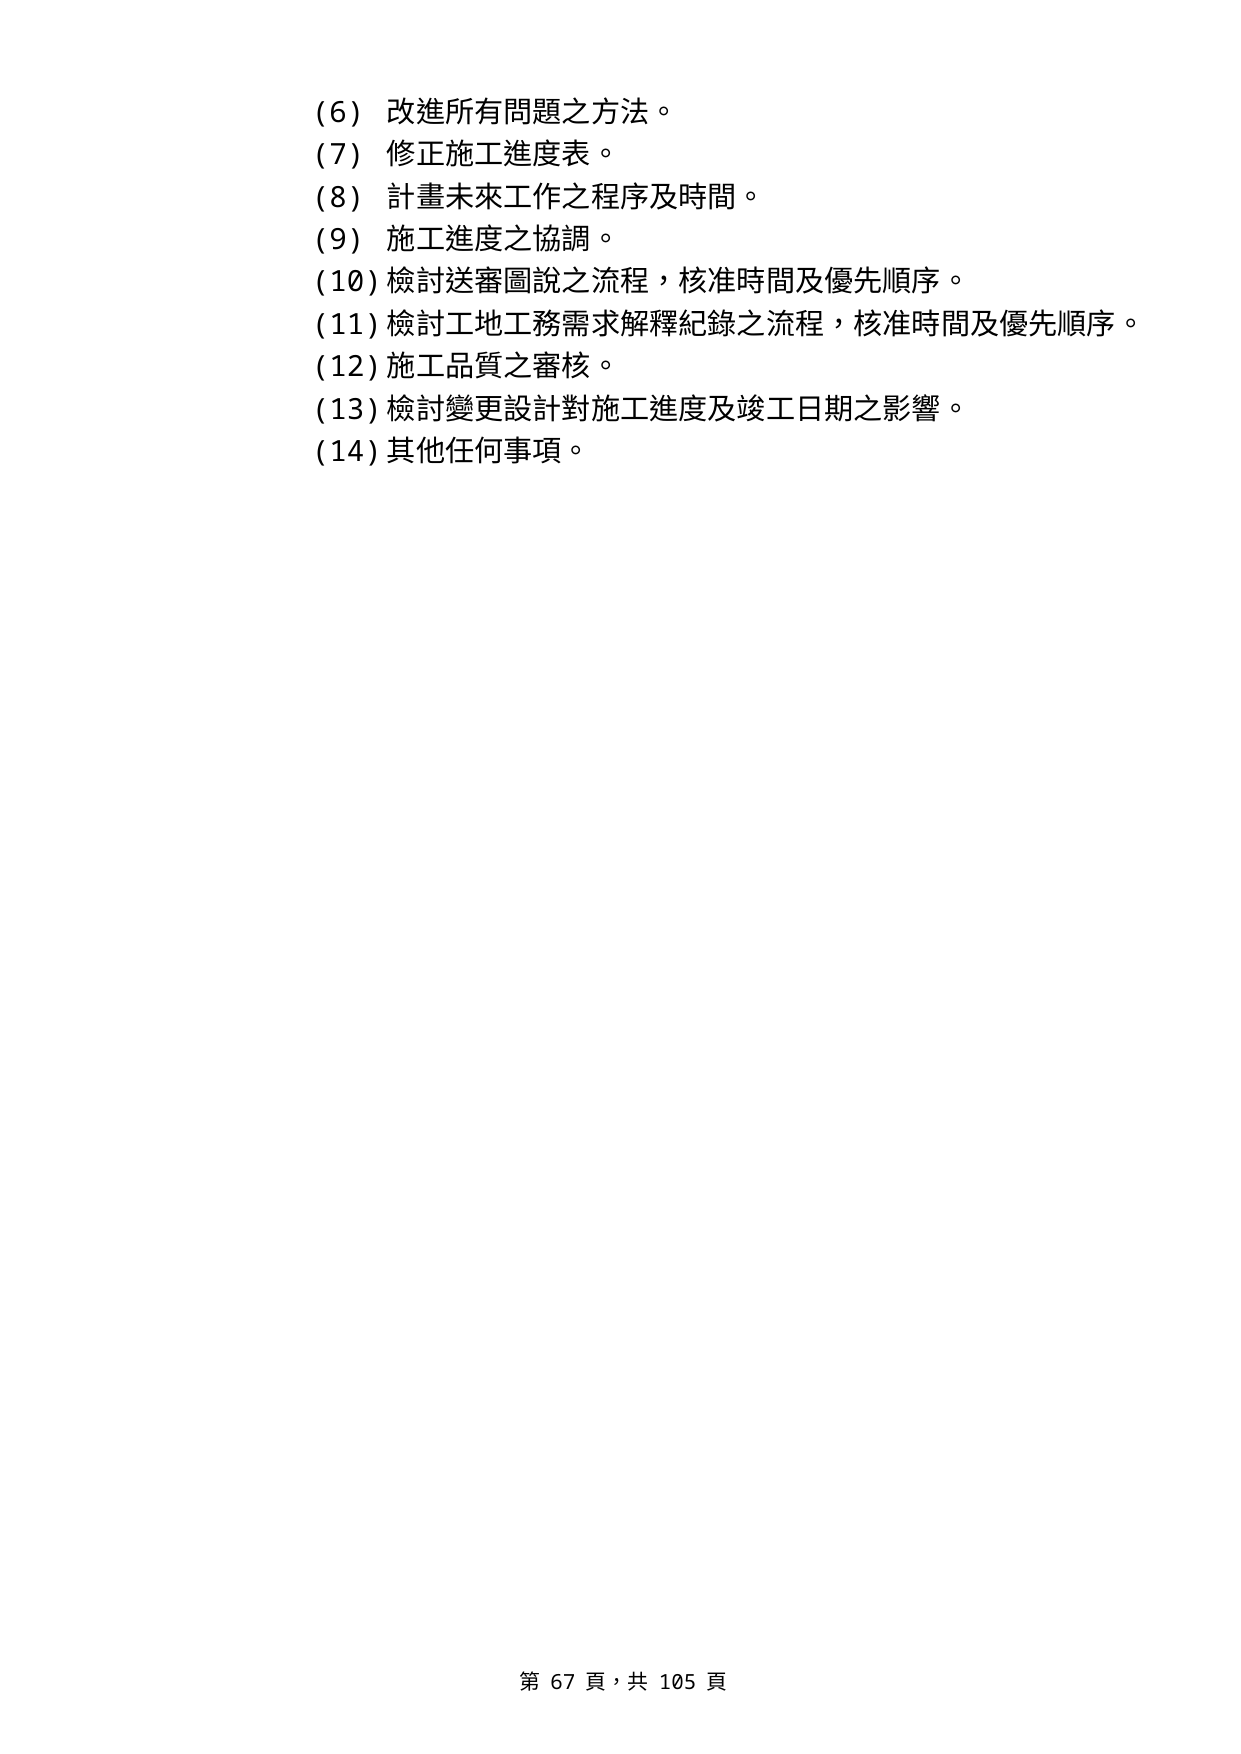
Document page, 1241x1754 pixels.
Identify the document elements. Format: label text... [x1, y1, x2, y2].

list 檢討變更設計對施工進度及竣工日期之影響。 [312, 385, 1122, 428]
list 檢討送審圖說之流程，核准時間及優先順序。 [312, 258, 1122, 300]
list 施工品質之審核。 [312, 343, 1122, 385]
list 計畫未來工作之程序及時間。 [312, 173, 1122, 216]
list 修正施工進度表。 [312, 131, 1122, 173]
list 檢討工地工務需求解釋紀錄之流程，核准時間及優先順序。 [312, 300, 1122, 343]
list 其他任何事項。 [312, 428, 1122, 470]
list 改進所有問題之方法。 [312, 88, 1122, 131]
list 施工進度之協調。 [312, 216, 1122, 258]
